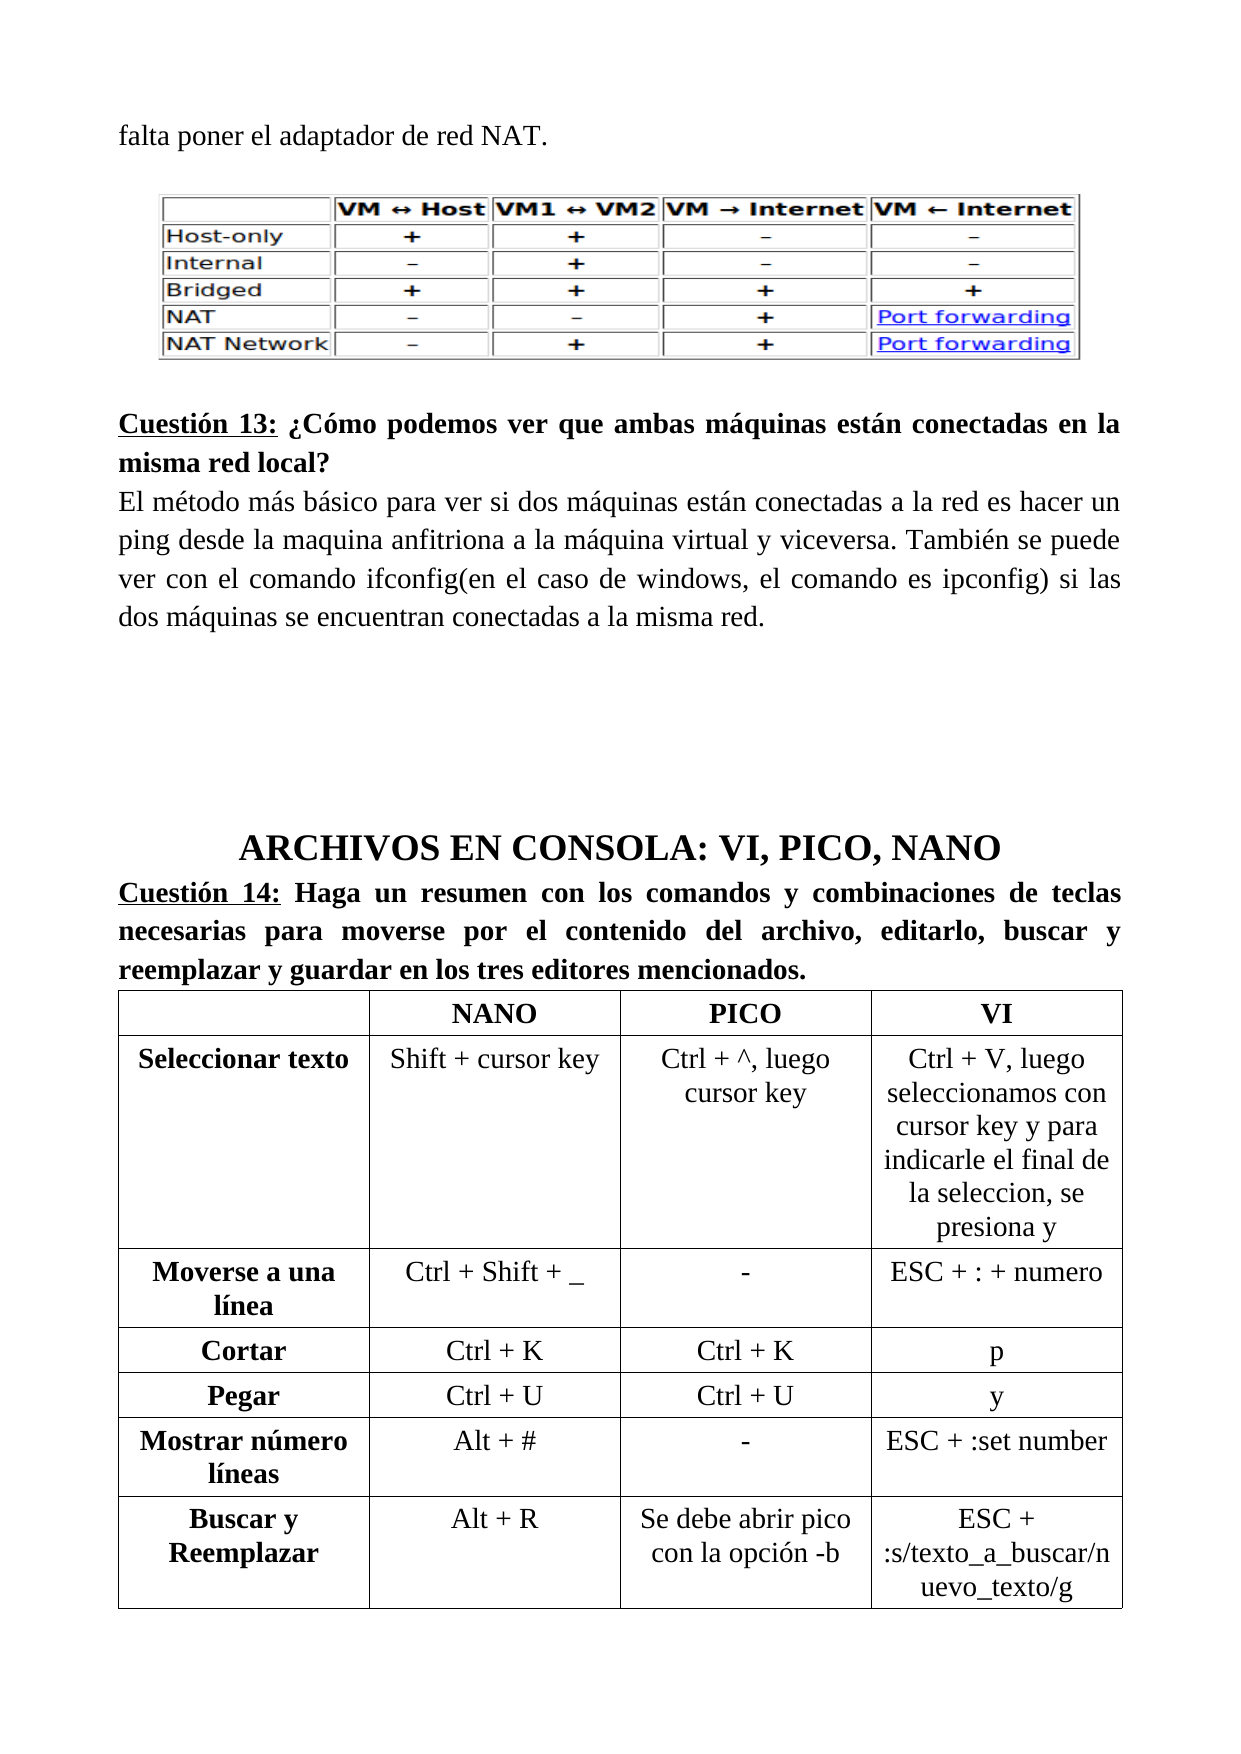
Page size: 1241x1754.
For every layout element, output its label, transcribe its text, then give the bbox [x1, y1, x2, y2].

table_cell Alt + # [370, 1418, 620, 1496]
table_cell Ctrl + K [370, 1328, 620, 1372]
table_cell Ctrl + U [370, 1373, 620, 1417]
text El método más básico para ver si dos máquinas están conectadas a la red es hacer un ping desde la maquina anfitriona a la máquina virtual y viceversa. También se puede ver con el comando ifconfig(en el caso de windows, el comando es ipconfig) si las dos máquinas se encuentran conectadas a la misma red. [118, 484, 1122, 633]
table_cell Moverse a una línea [119, 1249, 369, 1327]
table_cell Buscar y Reemplazar [119, 1497, 369, 1608]
table_cell Ctrl + V, luego seleccionamos con cursor key y para indicarle el final de la seleccion, se presiona y [872, 1036, 1122, 1248]
table_cell - [621, 1418, 871, 1496]
table_cell Shift + cursor key [370, 1036, 620, 1248]
table_header VI [872, 991, 1122, 1035]
table_cell ESC + :s/texto_a_buscar/nuevo_texto/g [872, 1497, 1122, 1608]
table_cell Se debe abrir pico con la opción -b [621, 1497, 871, 1608]
table_cell Seleccionar texto [119, 1036, 369, 1248]
text ARCHIVOS EN CONSOLA: VI, PICO, NANO [118, 825, 1122, 868]
table_header NANO [370, 991, 620, 1035]
table_header [119, 991, 369, 1035]
table_header PICO [621, 991, 871, 1035]
table_cell Pegar [119, 1373, 369, 1417]
table_cell ESC + : + numero [872, 1249, 1122, 1327]
picture [158, 194, 1082, 363]
table_cell Alt + R [370, 1497, 620, 1608]
table_cell Cortar [119, 1328, 369, 1372]
table_cell p [872, 1328, 1122, 1372]
table_cell Ctrl + ^, luego cursor key [621, 1036, 871, 1248]
table_cell - [621, 1249, 871, 1327]
table_cell Mostrar número líneas [119, 1418, 369, 1496]
text falta poner el adaptador de red NAT. [118, 118, 1122, 152]
table_cell Ctrl + Shift + _ [370, 1249, 620, 1327]
table_cell y [872, 1373, 1122, 1417]
text Cuestión 14: Haga un resumen con los comandos y combinaciones de teclas necesarias para moverse por el contenido del archivo, editarlo, buscar y reemplazar y guardar en los tres editores mencionados. [118, 875, 1122, 985]
text Cuestión 13: ¿Cómo podemos ver que ambas máquinas están conectadas en la misma red local? [118, 407, 1122, 479]
table_cell ESC + :set number [872, 1418, 1122, 1496]
table_cell Ctrl + U [621, 1373, 871, 1417]
table_cell Ctrl + K [621, 1328, 871, 1372]
